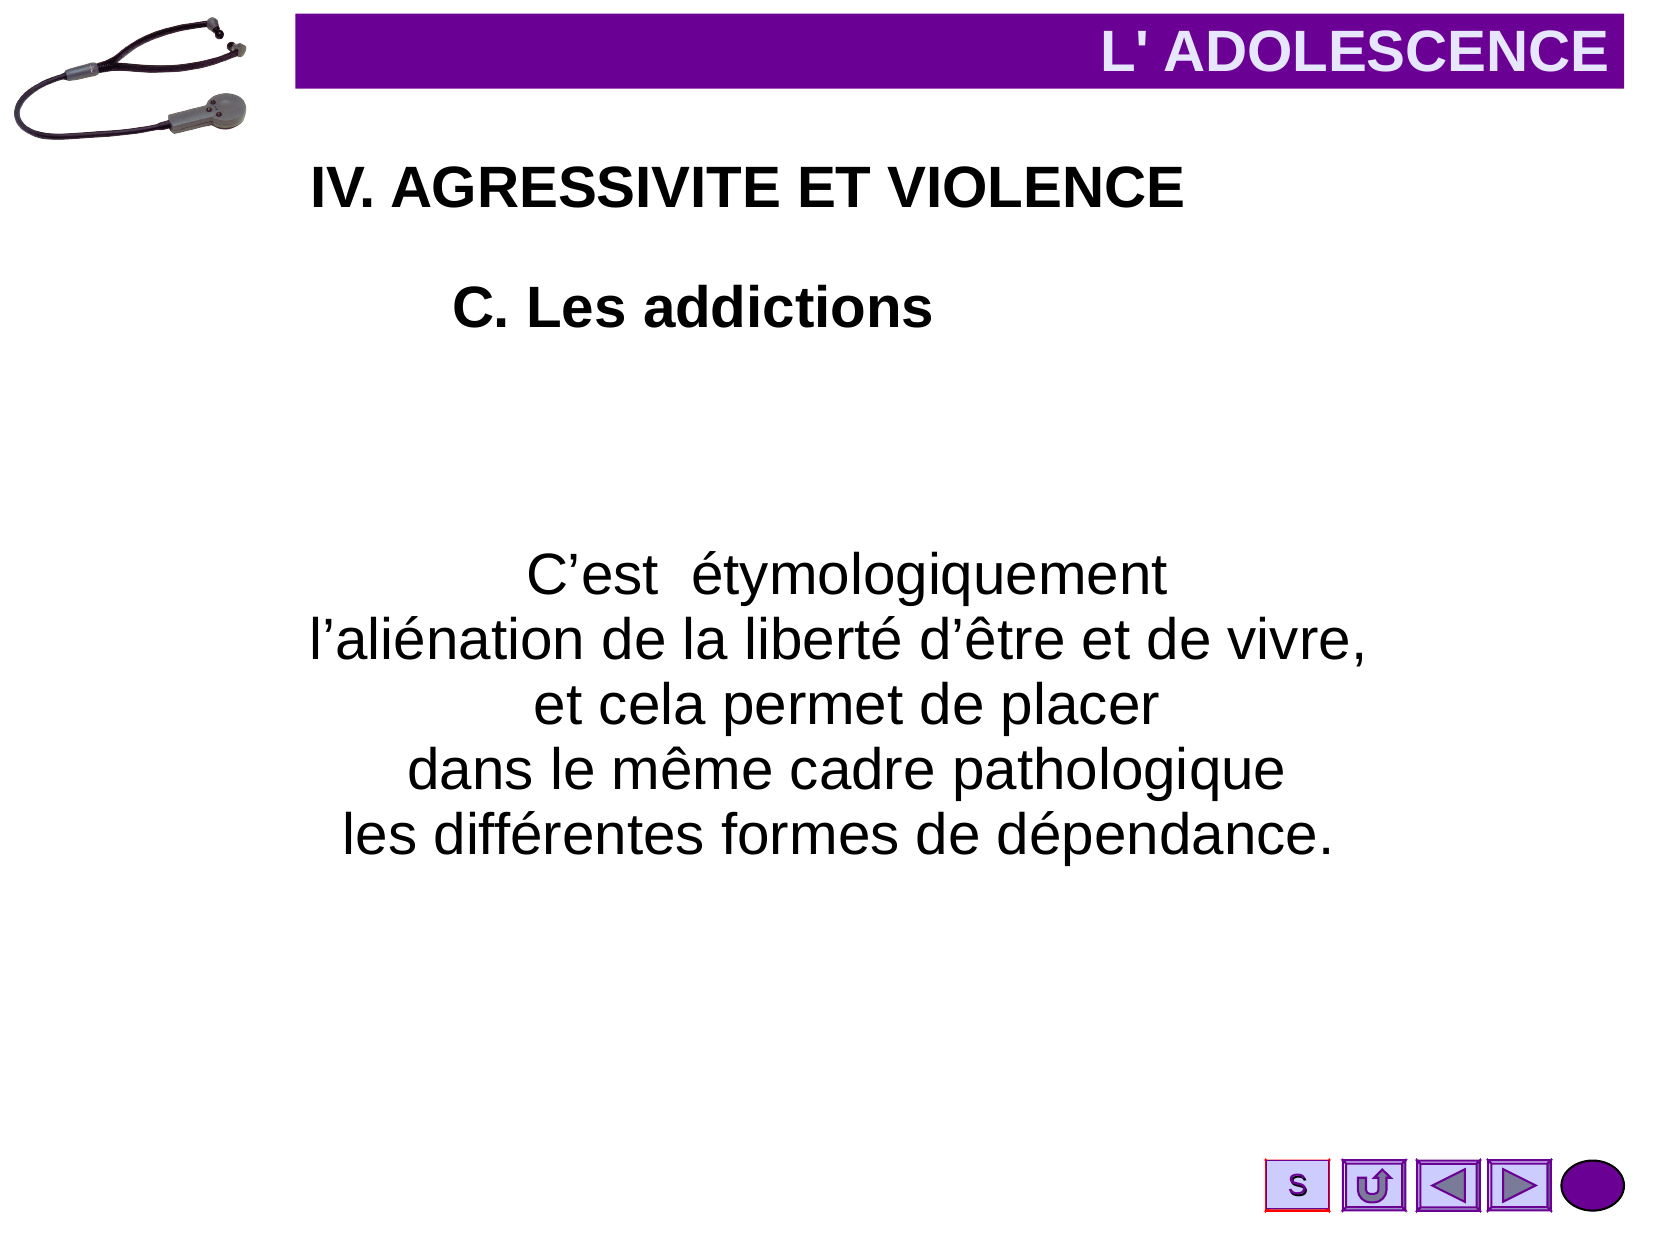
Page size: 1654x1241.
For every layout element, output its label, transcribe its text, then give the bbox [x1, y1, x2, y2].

text_box [1561, 1160, 1625, 1211]
text_box C. Les addictions [452, 261, 1418, 295]
text_box C’est étymologiquement l’aliénation de la liberté d’être et de vivre, et cela permet de placer dans le même cadre pathologique les différentes formes de dépendance. [88, 295, 1607, 1114]
text_box L' ADOLESCENCE [295, 13, 1625, 89]
text_box IV. AGRESSIVITE ET VIOLENCE [295, 147, 1200, 230]
picture [8, 8, 260, 153]
